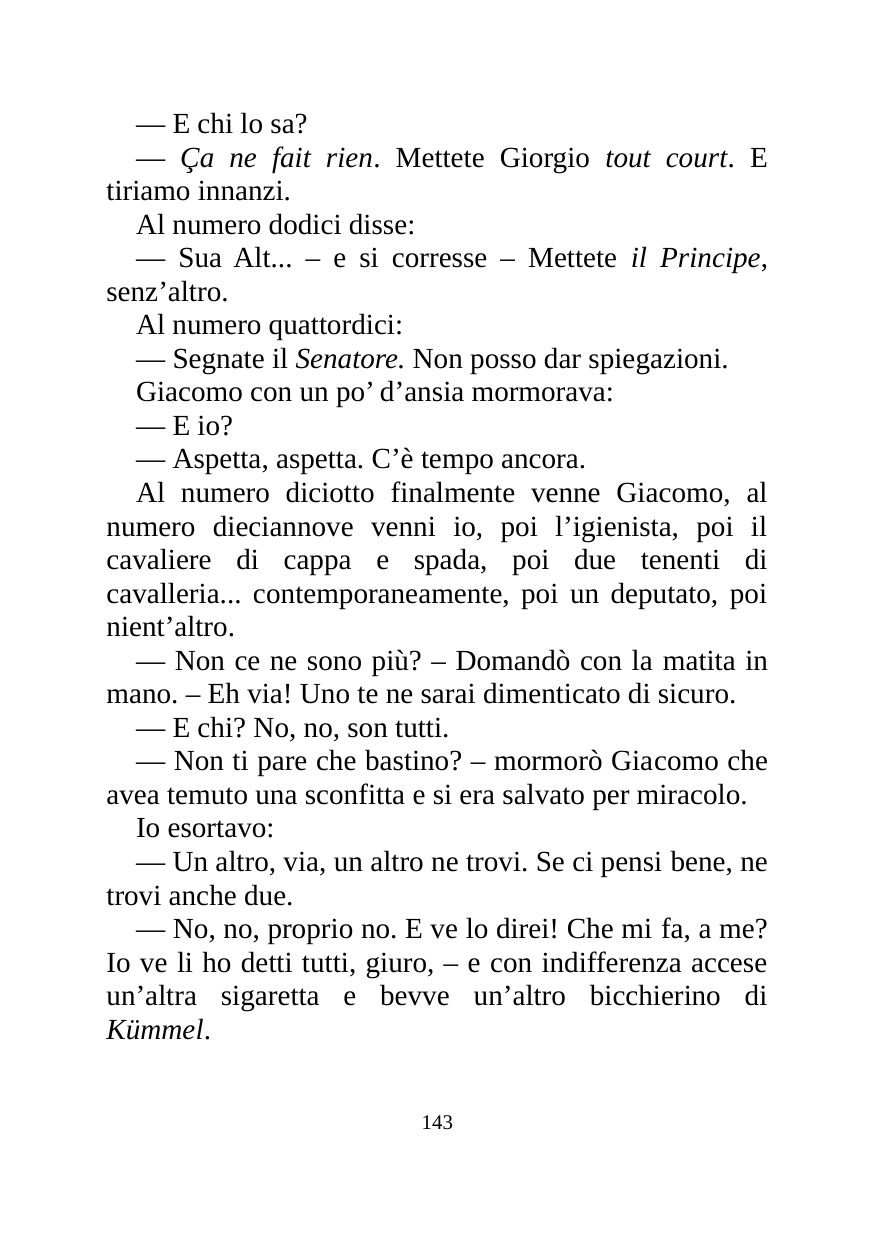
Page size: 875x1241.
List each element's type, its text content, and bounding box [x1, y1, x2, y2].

text Al numero diciotto finalmente venne Giacomo, al numero dieciannove venni io, poi l’igienista, poi il cavaliere di cappa e spada, poi due tenenti di cavalleria... contemporaneamente, poi un deputato, poi nient’altro. [106, 475, 768, 643]
text — Non ce ne sono più? – Domandò con la matita in mano. – Eh via! Uno te ne sarai dimenticato di sicuro. [106, 643, 768, 710]
text Al numero dodici disse: [106, 207, 768, 240]
text Io esortavo: [106, 811, 768, 844]
text — Sua Alt... – e si corresse – Mettete il Principe, senz’altro. [106, 240, 768, 307]
text — E io? [106, 408, 768, 442]
text Al numero quattordici: [106, 307, 768, 341]
text — Non ti pare che bastino? – mormorò Giacomo che avea temuto una sconfitta e si era salvato per miracolo. [106, 743, 768, 811]
text — Ça ne fait rien. Mettete Giorgio tout court. E tiriamo innanzi. [106, 140, 768, 207]
text — E chi lo sa? [106, 106, 768, 140]
text — Segnate il Senatore. Non posso dar spiegazioni. [106, 341, 768, 374]
text — Un altro, via, un altro ne trovi. Se ci pensi bene, ne trovi anche due. [106, 844, 768, 911]
text — E chi? No, no, son tutti. [106, 710, 768, 743]
text — Aspetta, aspetta. C’è tempo ancora. [106, 442, 768, 475]
text — No, no, proprio no. E ve lo direi! Che mi fa, a me? Io ve li ho detti tutti, giuro, – e con indifferenza accese un’altra sigaretta e bevve un’altro bicchierino di Kümmel. [106, 911, 768, 1045]
text Giacomo con un po’ d’ansia mormorava: [106, 374, 768, 408]
